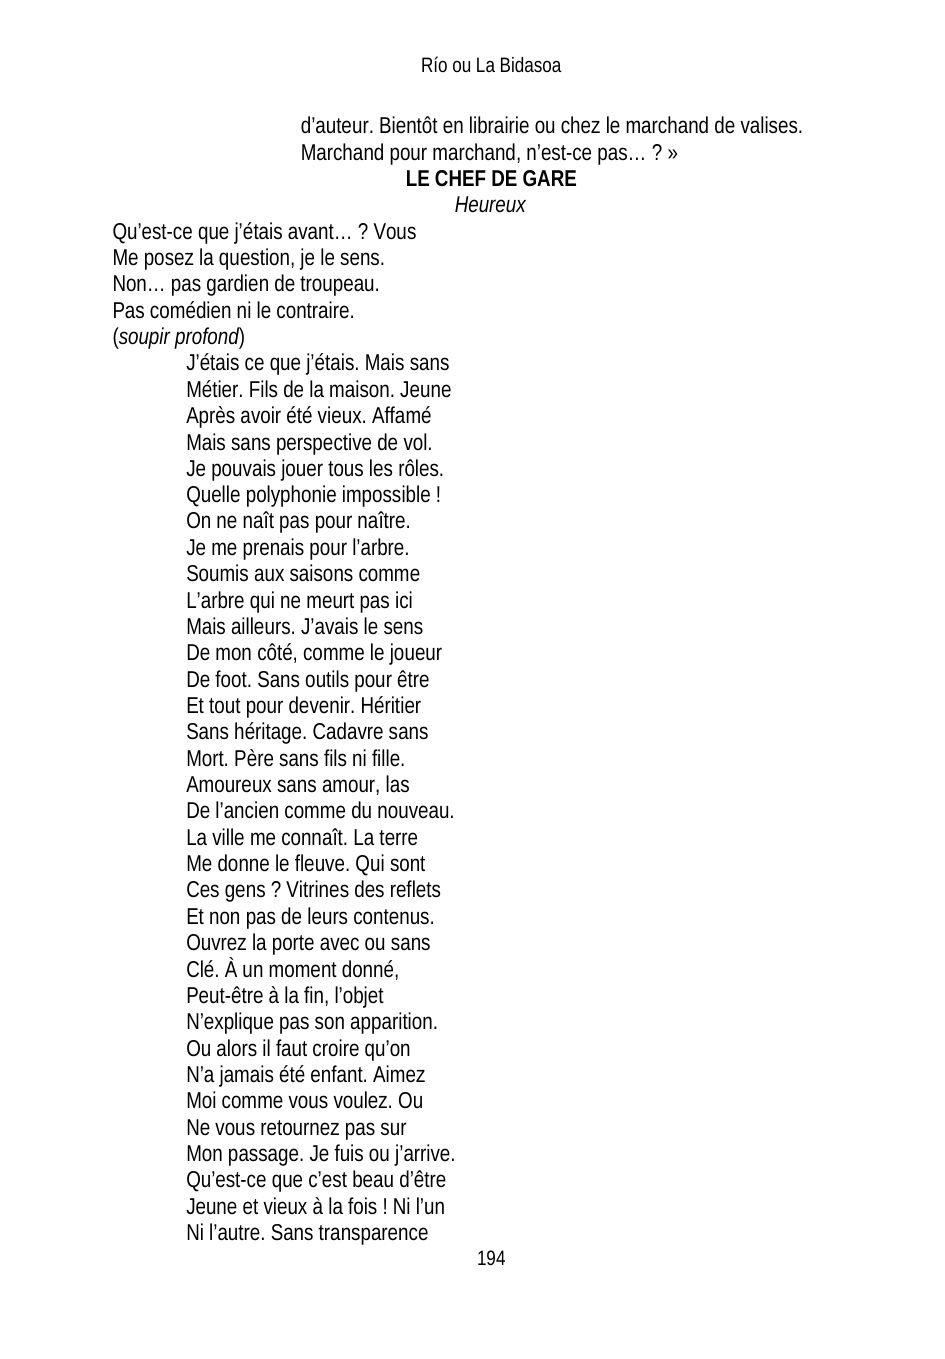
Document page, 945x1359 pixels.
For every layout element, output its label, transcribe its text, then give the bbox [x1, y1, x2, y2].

text Jeune et vieux à la fois ! Ni l’un [186, 1193, 870, 1219]
text Moi comme vous voulez. Ou [186, 1087, 870, 1114]
text N’a jamais été enfant. Aimez [186, 1061, 870, 1087]
text Ces gens ? Vitrines des reflets [186, 876, 870, 903]
text Soumis aux saisons comme [186, 560, 870, 587]
text La ville me connaît. La terre [186, 824, 870, 850]
text Sans héritage. Cadavre sans [186, 718, 870, 745]
text Ne vous retournez pas sur [186, 1114, 870, 1140]
text Mort. Père sans fils ni fille. [186, 745, 870, 771]
text Je pouvais jouer tous les rôles. [186, 455, 870, 481]
text LE CHEF DE GARE [112, 165, 870, 191]
text Métier. Fils de la maison. Jeune [186, 376, 870, 402]
text Amoureux sans amour, las [186, 771, 870, 797]
text On ne naît pas pour naître. [186, 507, 870, 534]
text Mais sans perspective de vol. [186, 428, 870, 455]
text L’arbre qui ne meurt pas ici [186, 587, 870, 613]
text Me posez la question, je le sens. [112, 244, 870, 270]
text Et tout pour devenir. Héritier [186, 692, 870, 718]
text (soupir profond) [112, 323, 870, 349]
text Qu’est-ce que c’est beau d’être [186, 1166, 870, 1193]
text J’étais ce que j’étais. Mais sans [186, 349, 870, 376]
text d’auteur. Bientôt en librairie ou chez le marchand de valises. Marchand pour marchand, n’est-ce pas… ? » [301, 112, 870, 165]
text Peut-être à la fin, l’objet [186, 982, 870, 1008]
text Quelle polyphonie impossible ! [186, 481, 870, 507]
text Me donne le fleuve. Qui sont [186, 850, 870, 876]
text Et non pas de leurs contenus. [186, 903, 870, 929]
text Mais ailleurs. J’avais le sens [186, 613, 870, 639]
text Non… pas gardien de troupeau. [112, 270, 870, 297]
text Ni l’autre. Sans transparence [186, 1219, 870, 1245]
text Heureux [112, 191, 870, 218]
text Pas comédien ni le contraire. [112, 297, 870, 323]
text Mon passage. Je fuis ou j’arrive. [186, 1140, 870, 1166]
text De mon côté, comme le joueur [186, 639, 870, 666]
text Ouvrez la porte avec ou sans [186, 929, 870, 956]
text De l’ancien comme du nouveau. [186, 797, 870, 824]
text De foot. Sans outils pour être [186, 666, 870, 692]
text Après avoir été vieux. Affamé [186, 402, 870, 428]
text Je me prenais pour l’arbre. [186, 534, 870, 560]
text Clé. À un moment donné, [186, 956, 870, 982]
text Qu’est-ce que j’étais avant… ? Vous [112, 218, 870, 244]
text N’explique pas son apparition. [186, 1008, 870, 1034]
text Ou alors il faut croire qu’on [186, 1034, 870, 1061]
